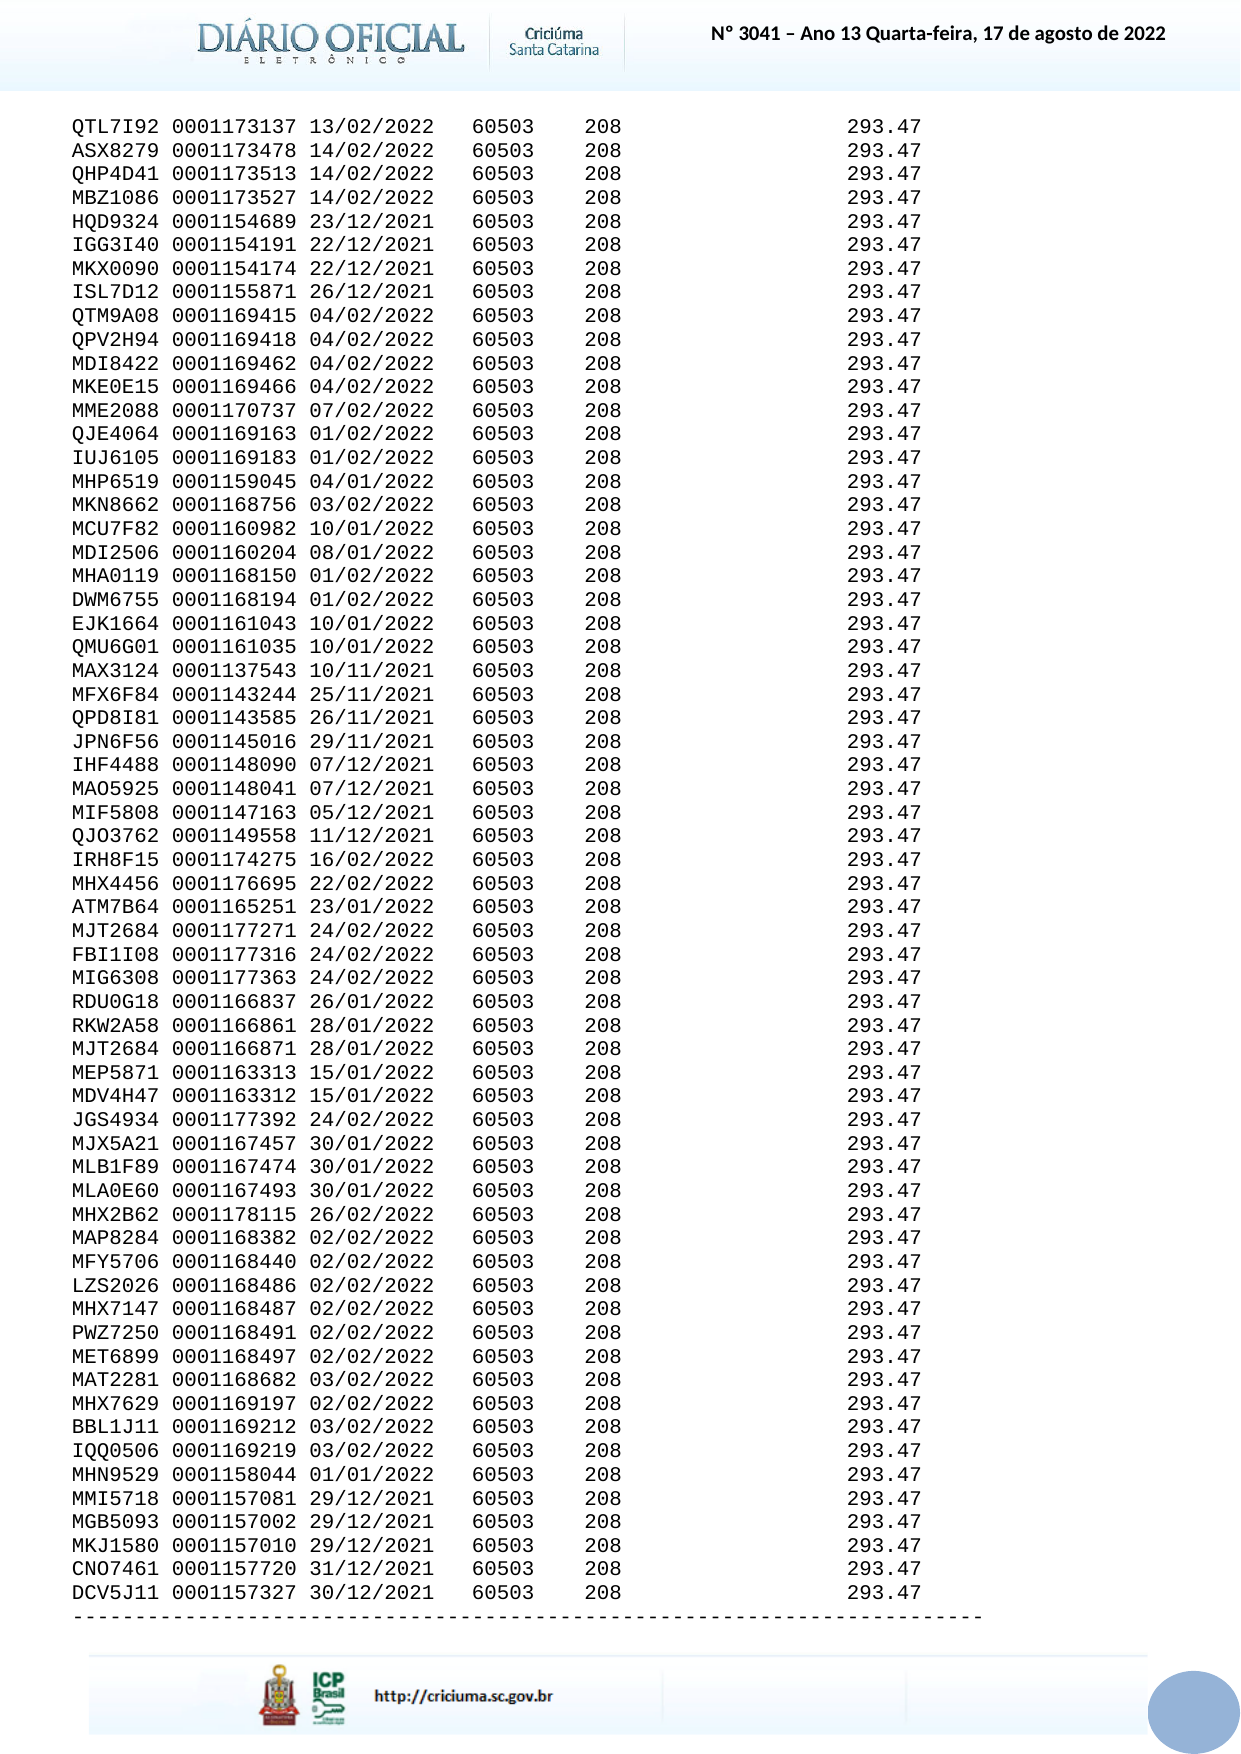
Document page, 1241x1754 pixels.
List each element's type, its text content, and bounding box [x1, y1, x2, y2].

text MME2088 0001170737 07/02/2022 60503 208 293.47 [59, 400, 1181, 423]
text JGS4934 0001177392 24/02/2022 60503 208 293.47 [59, 1109, 1181, 1133]
text MKE0E15 0001169466 04/02/2022 60503 208 293.47 [59, 376, 1181, 400]
text MEP5871 0001163313 15/01/2022 60503 208 293.47 [59, 1062, 1181, 1086]
text MHX7629 0001169197 02/02/2022 60503 208 293.47 [59, 1393, 1181, 1417]
text MET6899 0001168497 02/02/2022 60503 208 293.47 [59, 1346, 1181, 1369]
text QPV2H94 0001169418 04/02/2022 60503 208 293.47 [59, 329, 1181, 352]
text QJO3762 0001149558 11/12/2021 60503 208 293.47 [59, 825, 1181, 849]
text MHA0119 0001168150 01/02/2022 60503 208 293.47 [59, 565, 1181, 589]
text MLA0E60 0001167493 30/01/2022 60503 208 293.47 [59, 1180, 1181, 1204]
text MKX0090 0001154174 22/12/2021 60503 208 293.47 [59, 258, 1181, 282]
text MJT2684 0001177271 24/02/2022 60503 208 293.47 [59, 920, 1181, 944]
text MDI8422 0001169462 04/02/2022 60503 208 293.47 [59, 352, 1181, 376]
text IGG3I40 0001154191 22/12/2021 60503 208 293.47 [59, 234, 1181, 258]
text MAT2281 0001168682 03/02/2022 60503 208 293.47 [59, 1369, 1181, 1393]
text ASX8279 0001173478 14/02/2022 60503 208 293.47 [59, 140, 1181, 163]
text MHP6519 0001159045 04/01/2022 60503 208 293.47 [59, 471, 1181, 494]
text IUJ6105 0001169183 01/02/2022 60503 208 293.47 [59, 447, 1181, 471]
text MLB1F89 0001167474 30/01/2022 60503 208 293.47 [59, 1156, 1181, 1180]
text IRH8F15 0001174275 16/02/2022 60503 208 293.47 [59, 849, 1181, 873]
text ------------------------------------------------------------------------- [59, 1606, 1181, 1629]
text IHF4488 0001148090 07/12/2021 60503 208 293.47 [59, 754, 1181, 778]
text QMU6G01 0001161035 10/01/2022 60503 208 293.47 [59, 636, 1181, 660]
text MIG6308 0001177363 24/02/2022 60503 208 293.47 [59, 967, 1181, 991]
text DWM6755 0001168194 01/02/2022 60503 208 293.47 [59, 589, 1181, 613]
text MFX6F84 0001143244 25/11/2021 60503 208 293.47 [59, 683, 1181, 707]
text RDU0G18 0001166837 26/01/2022 60503 208 293.47 [59, 991, 1181, 1014]
text MIF5808 0001147163 05/12/2021 60503 208 293.47 [59, 802, 1181, 825]
text MJX5A21 0001167457 30/01/2022 60503 208 293.47 [59, 1133, 1181, 1156]
text MAP8284 0001168382 02/02/2022 60503 208 293.47 [59, 1227, 1181, 1251]
text QPD8I81 0001143585 26/11/2021 60503 208 293.47 [59, 707, 1181, 731]
text MAX3124 0001137543 10/11/2021 60503 208 293.47 [59, 660, 1181, 683]
text MGB5093 0001157002 29/12/2021 60503 208 293.47 [59, 1511, 1181, 1535]
text JPN6F56 0001145016 29/11/2021 60503 208 293.47 [59, 731, 1181, 754]
text QTM9A08 0001169415 04/02/2022 60503 208 293.47 [59, 305, 1181, 329]
text PWZ7250 0001168491 02/02/2022 60503 208 293.47 [59, 1322, 1181, 1346]
text MHN9529 0001158044 01/01/2022 60503 208 293.47 [59, 1464, 1181, 1487]
text MDI2506 0001160204 08/01/2022 60503 208 293.47 [59, 542, 1181, 565]
text MMI5718 0001157081 29/12/2021 60503 208 293.47 [59, 1487, 1181, 1511]
text QHP4D41 0001173513 14/02/2022 60503 208 293.47 [59, 163, 1181, 187]
text QJE4064 0001169163 01/02/2022 60503 208 293.47 [59, 423, 1181, 447]
text CNO7461 0001157720 31/12/2021 60503 208 293.47 [59, 1558, 1181, 1582]
text MAO5925 0001148041 07/12/2021 60503 208 293.47 [59, 778, 1181, 802]
text MJT2684 0001166871 28/01/2022 60503 208 293.47 [59, 1038, 1181, 1062]
text MBZ1086 0001173527 14/02/2022 60503 208 293.47 [59, 187, 1181, 211]
text BBL1J11 0001169212 03/02/2022 60503 208 293.47 [59, 1417, 1181, 1440]
text MKN8662 0001168756 03/02/2022 60503 208 293.47 [59, 494, 1181, 518]
text FBI1I08 0001177316 24/02/2022 60503 208 293.47 [59, 944, 1181, 967]
text MKJ1580 0001157010 29/12/2021 60503 208 293.47 [59, 1535, 1181, 1558]
text DCV5J11 0001157327 30/12/2021 60503 208 293.47 [59, 1582, 1181, 1606]
text MHX7147 0001168487 02/02/2022 60503 208 293.47 [59, 1298, 1181, 1322]
text RKW2A58 0001166861 28/01/2022 60503 208 293.47 [59, 1014, 1181, 1038]
text MCU7F82 0001160982 10/01/2022 60503 208 293.47 [59, 518, 1181, 542]
text MHX2B62 0001178115 26/02/2022 60503 208 293.47 [59, 1204, 1181, 1227]
text HQD9324 0001154689 23/12/2021 60503 208 293.47 [59, 211, 1181, 234]
text MDV4H47 0001163312 15/01/2022 60503 208 293.47 [59, 1086, 1181, 1109]
text LZS2026 0001168486 02/02/2022 60503 208 293.47 [59, 1275, 1181, 1298]
text IQQ0506 0001169219 03/02/2022 60503 208 293.47 [59, 1440, 1181, 1464]
text ATM7B64 0001165251 23/01/2022 60503 208 293.47 [59, 896, 1181, 920]
text MFY5706 0001168440 02/02/2022 60503 208 293.47 [59, 1251, 1181, 1275]
text QTL7I92 0001173137 13/02/2022 60503 208 293.47 [59, 116, 1181, 140]
text EJK1664 0001161043 10/01/2022 60503 208 293.47 [59, 613, 1181, 636]
text ISL7D12 0001155871 26/12/2021 60503 208 293.47 [59, 282, 1181, 305]
text MHX4456 0001176695 22/02/2022 60503 208 293.47 [59, 873, 1181, 896]
